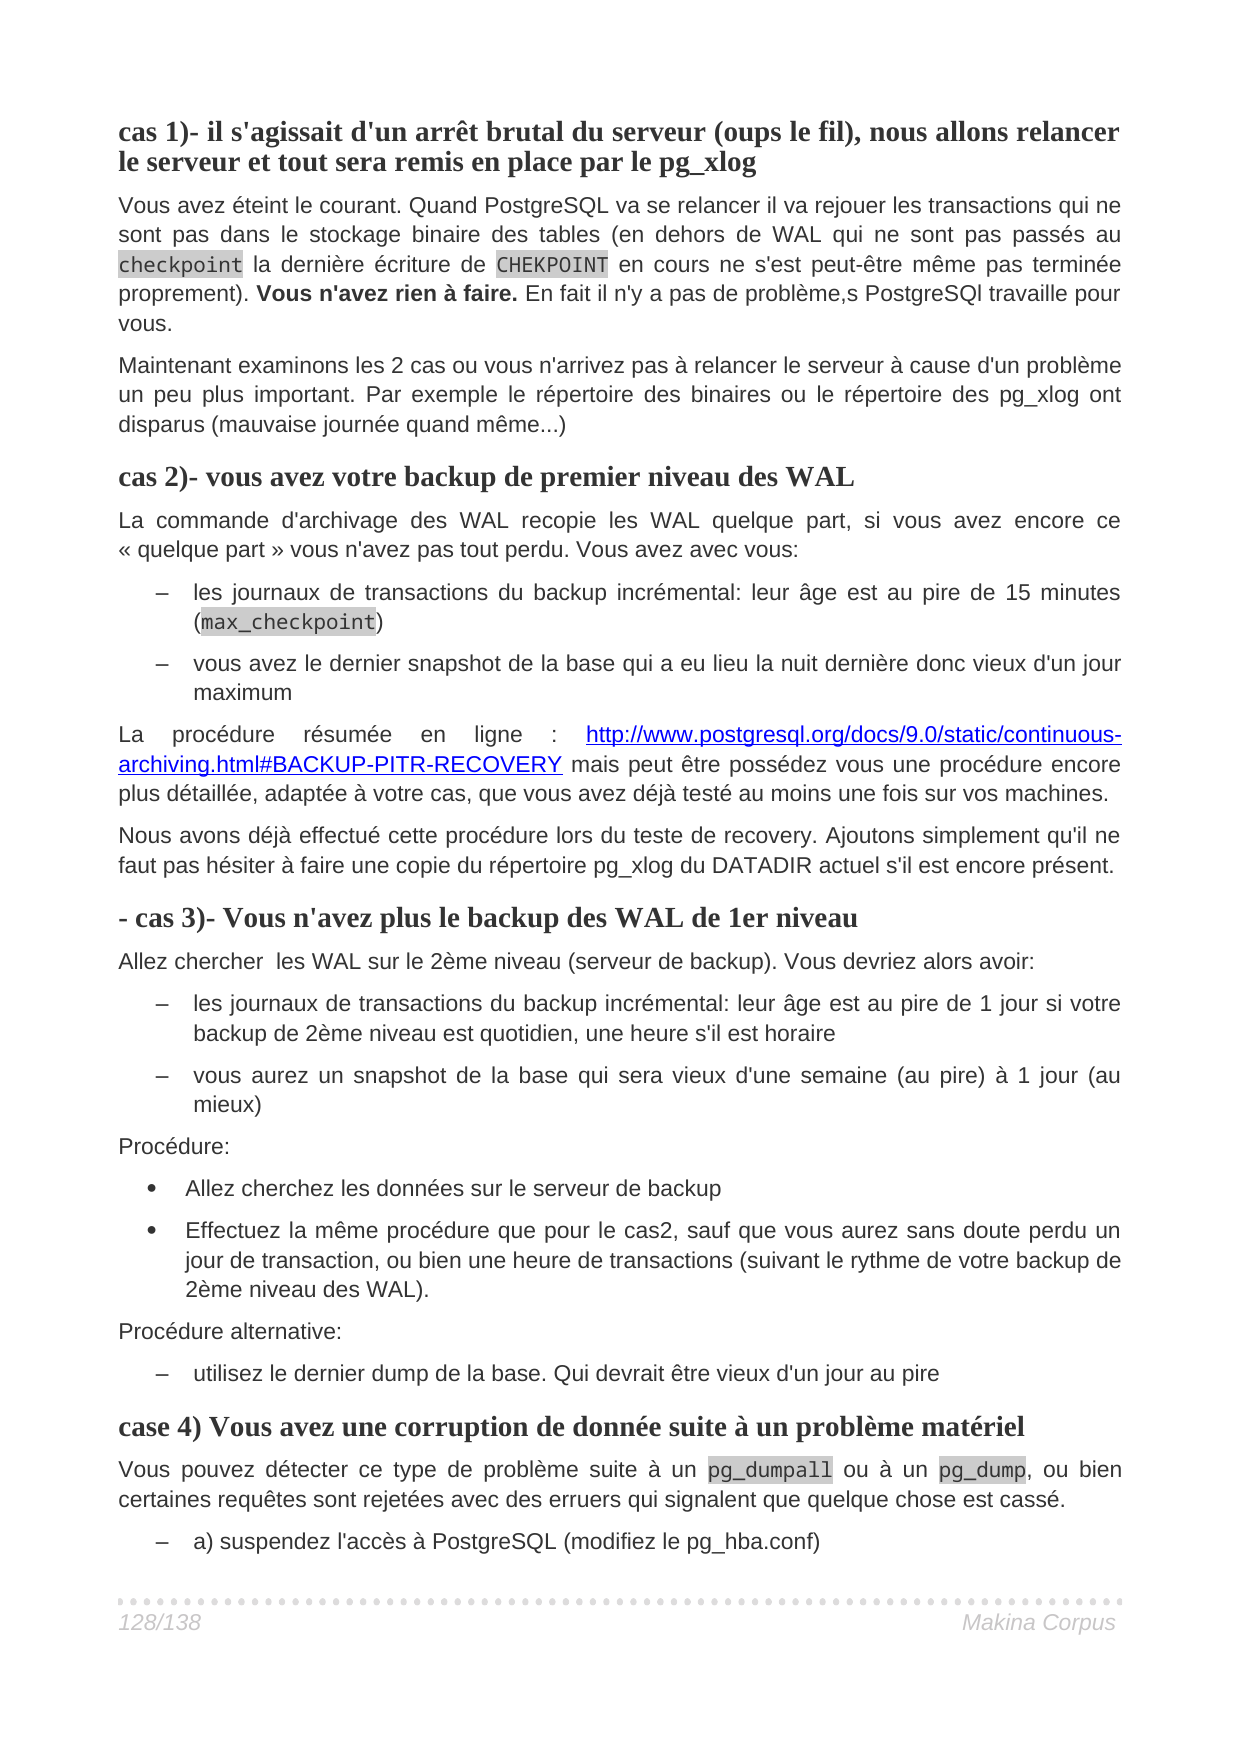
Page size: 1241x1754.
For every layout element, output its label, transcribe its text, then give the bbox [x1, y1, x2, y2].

subtitle cas 2)- vous avez votre backup de premier niveau des WAL [118, 463, 1122, 492]
text Nous avons déjà effectué cette procédure lors du teste de recovery. Ajoutons simplement qu'il ne faut pas hésiter à faire une copie du répertoire pg_xlog du DATADIR actuel s'il est encore présent. [118, 820, 1122, 879]
text Vous avez éteint le courant. Quand PostgreSQL va se relancer il va rejouer les transactions qui ne sont pas dans le stockage binaire des tables (en dehors de WAL qui ne sont pas passés au checkpoint la dernière écriture de CHEKPOINT en cours ne s'est peut-être même pas terminée proprement). Vous n'avez rien à faire. En fait il n'y a pas de problème,s PostgreSQl travaille pour vous. [118, 189, 1122, 337]
text Maintenant examinons les 2 cas ou vous n'arrivez pas à relancer le serveur à cause d'un problème un peu plus important. Par exemple le répertoire des binaires ou le répertoire des pg_xlog ont disparus (mauvaise journée quand même...) [118, 349, 1122, 438]
list vous avez le dernier snapshot de la base qui a eu lieu la nuit dernière donc vieux d'un jour maximum [156, 648, 1122, 707]
subtitle case 4) Vous avez une corruption de donnée suite à un problème matériel [118, 1412, 1122, 1442]
text La procédure résumée en ligne : http://www.postgresql.org/docs/9.0/static/continuous-archiving.html#BACKUP-PITR-RECOVERY mais peut être possédez vous une procédure encore plus détaillée, adaptée à votre cas, que vous avez déjà testé au moins une fois sur vos machines. [118, 719, 1122, 808]
text Vous pouvez détecter ce type de problème suite à un pg_dumpall ou à un pg_dump, ou bien certaines requêtes sont rejetées avec des erruers qui signalent que quelque chose est cassé. [118, 1454, 1122, 1513]
picture [118, 1593, 1123, 1610]
list vous aurez un snapshot de la base qui sera vieux d'une semaine (au pire) à 1 jour (au mieux) [156, 1059, 1122, 1118]
subtitle cas 1)- il s'agissait d'un arrêt brutal du serveur (oups le fil), nous allons relancer le serveur et tout sera remis en place par le pg_xlog [118, 118, 1122, 177]
text Allez chercher les WAL sur le 2ème niveau (serveur de backup). Vous devriez alors avoir: [118, 946, 1122, 976]
list Allez cherchez les données sur le serveur de backup [148, 1173, 1122, 1202]
list a) suspendez l'accès à PostgreSQL (modifiez le pg_hba.conf) [156, 1526, 1122, 1555]
list Effectuez la même procédure que pour le cas2, sauf que vous aurez sans doute perdu un jour de transaction, ou bien une heure de transactions (suivant le rythme de votre backup de 2ème niveau des WAL). [148, 1215, 1122, 1303]
text Procédure: [118, 1131, 1122, 1161]
subtitle - cas 3)- Vous n'avez plus le backup des WAL de 1er niveau [118, 904, 1122, 934]
list utilisez le dernier dump de la base. Qui devrait être vieux d'un jour au pire [156, 1358, 1122, 1387]
list les journaux de transactions du backup incrémental: leur âge est au pire de 15 minutes (max_checkpoint) [156, 576, 1122, 635]
list les journaux de transactions du backup incrémental: leur âge est au pire de 1 jour si votre backup de 2ème niveau est quotidien, une heure s'il est horaire [156, 988, 1122, 1047]
text La commande d'archivage des WAL recopie les WAL quelque part, si vous avez encore ce « quelque part » vous n'avez pas tout perdu. Vous avez avec vous: [118, 505, 1122, 564]
text Procédure alternative: [118, 1316, 1122, 1345]
